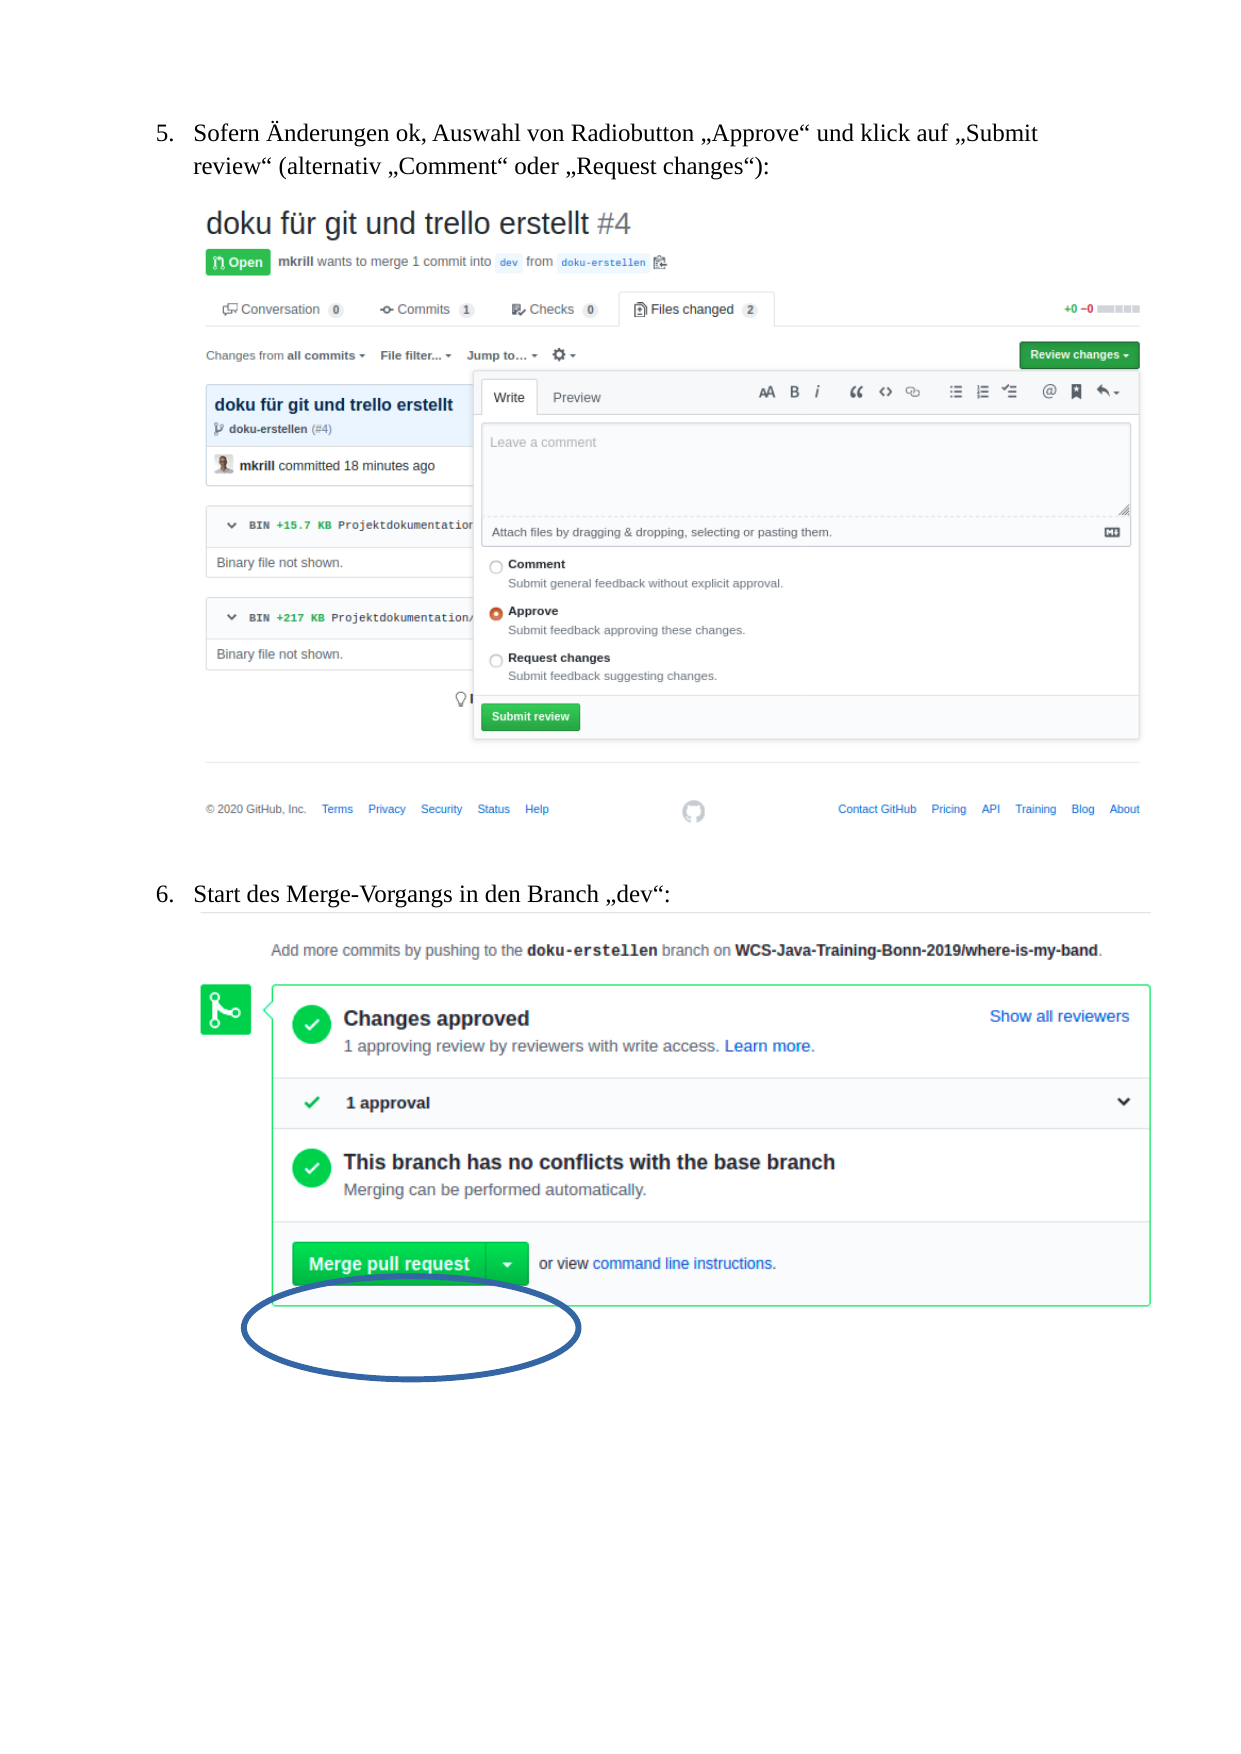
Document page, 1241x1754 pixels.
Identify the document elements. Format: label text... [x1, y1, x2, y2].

list Start des Merge-Vorgangs in den Branch „dev“: [156, 879, 1122, 912]
picture [193, 184, 1160, 861]
picture [253, 1280, 570, 1317]
list Sofern Änderungen ok, Auswahl von Radiobutton „Approve“ und klick auf „Submit review“ (alternativ „Comment“ oder „Request changes“): [156, 118, 1122, 184]
picture [193, 912, 1160, 1317]
